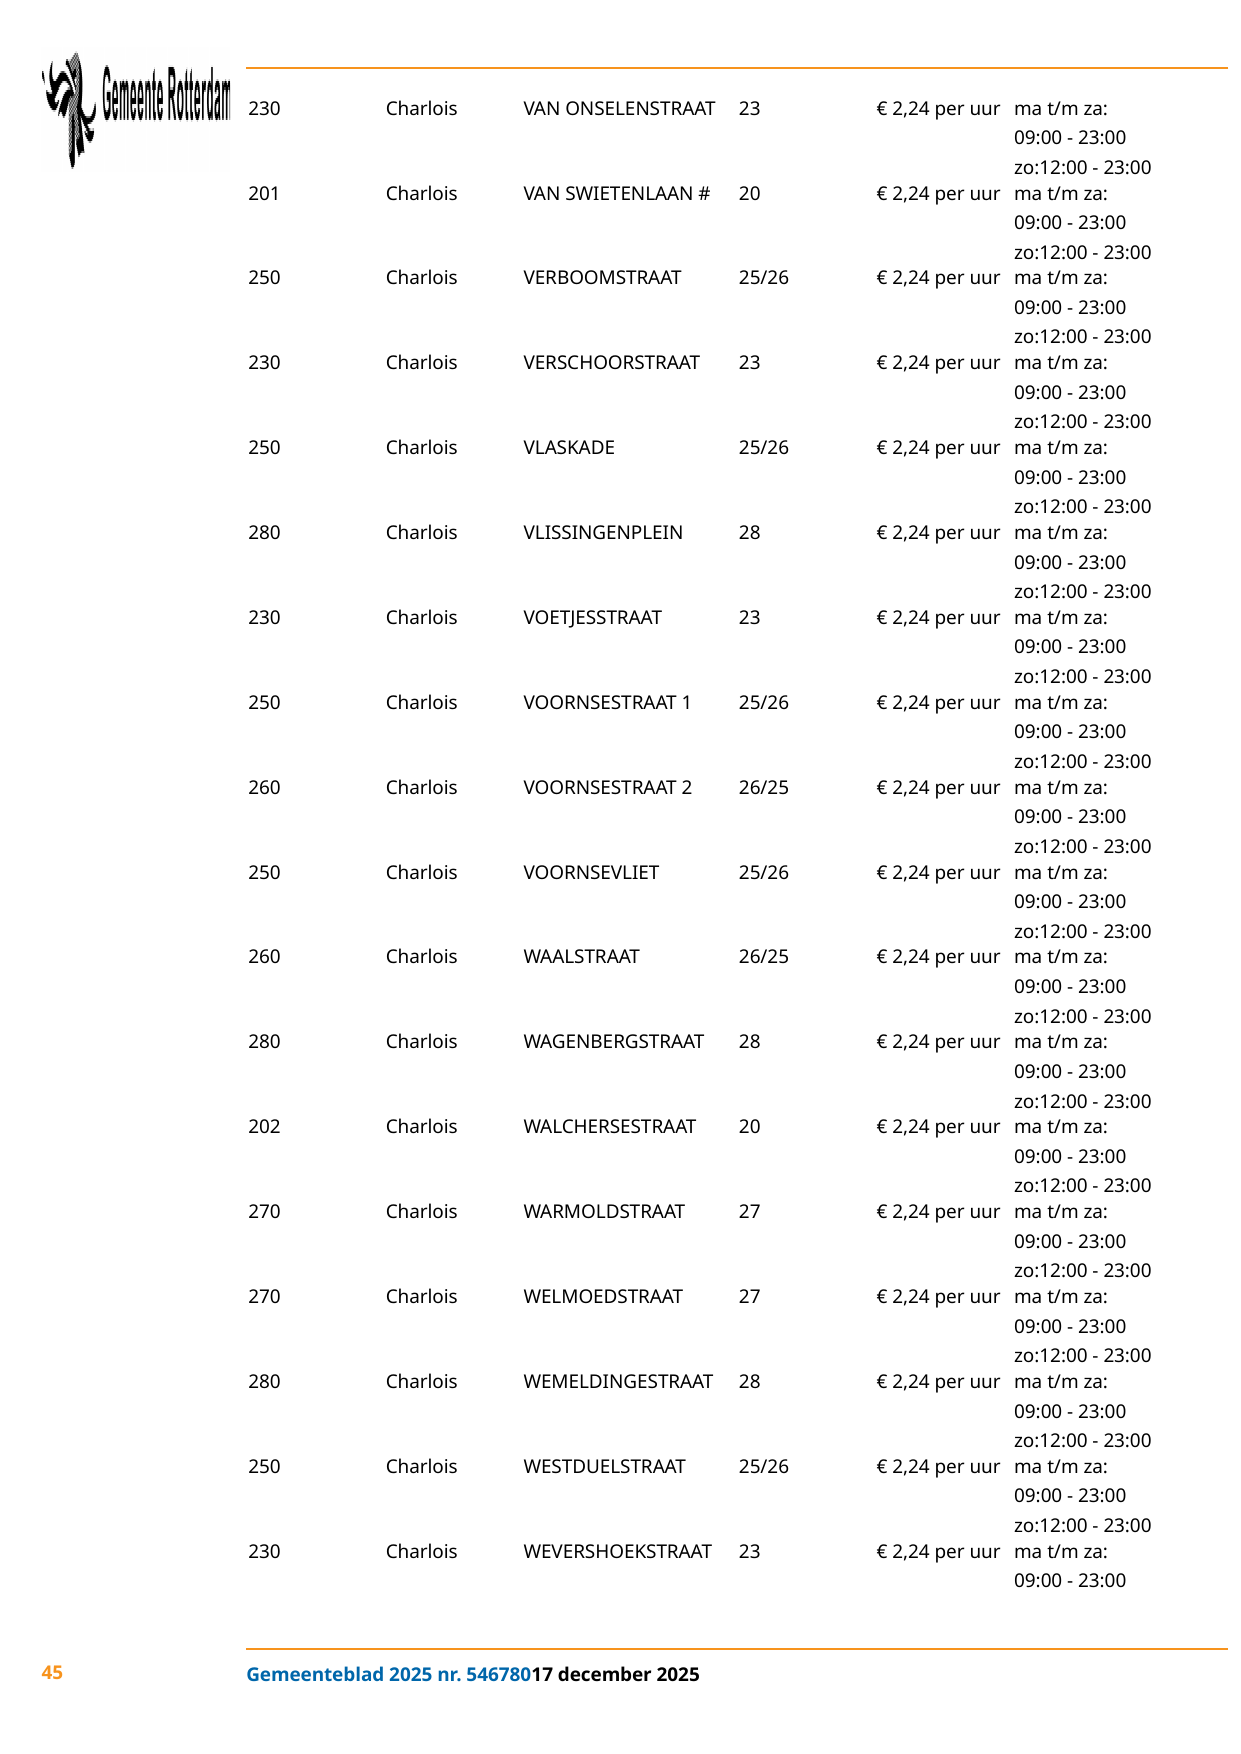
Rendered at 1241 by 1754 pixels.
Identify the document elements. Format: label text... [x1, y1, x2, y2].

table_cell € 2,24 per uur [876, 774, 1014, 859]
table_cell ma t/m za: 09:00 - 23:00 zo:12:00 - 23:00 [1014, 1283, 1152, 1368]
table_cell ma t/m za: 09:00 - 23:00 zo:12:00 - 23:00 [1014, 265, 1152, 349]
table_cell ma t/m za: 09:00 - 23:00 zo:12:00 - 23:00 [1014, 95, 1152, 180]
table_cell ma t/m za: 09:00 - 23:00 zo:12:00 - 23:00 [1014, 1029, 1152, 1113]
table_cell 260 [248, 944, 386, 1029]
table_cell Charlois [386, 1199, 523, 1283]
table_cell WELMOEDSTRAAT [523, 1283, 739, 1368]
table_cell Charlois [386, 1114, 523, 1198]
table_cell 280 [248, 519, 386, 604]
table_cell € 2,24 per uur [876, 944, 1014, 1029]
table_cell Charlois [386, 350, 523, 434]
table_cell ma t/m za: 09:00 - 23:00 zo:12:00 - 23:00 [1014, 1368, 1152, 1453]
table_cell 230 [248, 1538, 386, 1593]
table_cell 28 [739, 1368, 876, 1453]
table_cell Charlois [386, 774, 523, 859]
table_cell ma t/m za: 09:00 - 23:00 zo:12:00 - 23:00 [1014, 604, 1152, 689]
table_cell Charlois [386, 1029, 523, 1113]
table_cell 28 [739, 519, 876, 604]
table_cell WEMELDINGESTRAAT [523, 1368, 739, 1453]
table_cell 26/25 [739, 944, 876, 1029]
table_cell Charlois [386, 859, 523, 944]
table_cell WESTDUELSTRAAT [523, 1453, 739, 1538]
table_cell 25/26 [739, 689, 876, 774]
table_cell VERBOOMSTRAAT [523, 265, 739, 349]
table_cell 27 [739, 1199, 876, 1283]
table_cell 230 [248, 95, 386, 180]
table_cell € 2,24 per uur [876, 1538, 1014, 1593]
table_cell WALCHERSESTRAAT [523, 1114, 739, 1198]
table_cell ma t/m za: 09:00 - 23:00 zo:12:00 - 23:00 [1014, 859, 1152, 944]
table_cell Charlois [386, 1538, 523, 1593]
table_cell 250 [248, 265, 386, 349]
table_cell ma t/m za: 09:00 - 23:00 [1014, 1538, 1152, 1593]
table_cell € 2,24 per uur [876, 434, 1014, 519]
table_cell 25/26 [739, 434, 876, 519]
table_cell 280 [248, 1368, 386, 1453]
table_cell 23 [739, 95, 876, 180]
table_cell 23 [739, 350, 876, 434]
table_cell € 2,24 per uur [876, 1029, 1014, 1113]
table_cell 25/26 [739, 265, 876, 349]
table_cell Charlois [386, 265, 523, 349]
table_cell € 2,24 per uur [876, 1114, 1014, 1198]
table_cell € 2,24 per uur [876, 180, 1014, 264]
table_cell WEVERSHOEKSTRAAT [523, 1538, 739, 1593]
table_cell ma t/m za: 09:00 - 23:00 zo:12:00 - 23:00 [1014, 1453, 1152, 1538]
table_cell 250 [248, 859, 386, 944]
table_cell 270 [248, 1199, 386, 1283]
table_cell 201 [248, 180, 386, 264]
table_cell € 2,24 per uur [876, 1199, 1014, 1283]
table_cell € 2,24 per uur [876, 604, 1014, 689]
table_cell WAALSTRAAT [523, 944, 739, 1029]
table_cell 260 [248, 774, 386, 859]
table_cell VOORNSESTRAAT 1 [523, 689, 739, 774]
table_cell VLASKADE [523, 434, 739, 519]
table_cell 250 [248, 1453, 386, 1538]
table_cell € 2,24 per uur [876, 265, 1014, 349]
table_cell € 2,24 per uur [876, 1453, 1014, 1538]
table_cell VLISSINGENPLEIN [523, 519, 739, 604]
table_cell VAN ONSELENSTRAAT [523, 95, 739, 180]
table_cell Charlois [386, 519, 523, 604]
table_cell 27 [739, 1283, 876, 1368]
table_cell WARMOLDSTRAAT [523, 1199, 739, 1283]
table_cell VOORNSESTRAAT 2 [523, 774, 739, 859]
table_cell Charlois [386, 604, 523, 689]
table_cell € 2,24 per uur [876, 689, 1014, 774]
table_cell ma t/m za: 09:00 - 23:00 zo:12:00 - 23:00 [1014, 350, 1152, 434]
table_cell 25/26 [739, 859, 876, 944]
table_cell ma t/m za: 09:00 - 23:00 zo:12:00 - 23:00 [1014, 944, 1152, 1029]
table_cell 26/25 [739, 774, 876, 859]
table_cell Charlois [386, 95, 523, 180]
table_cell Charlois [386, 1453, 523, 1538]
table_cell VAN SWIETENLAAN # [523, 180, 739, 264]
table_cell WAGENBERGSTRAAT [523, 1029, 739, 1113]
table_cell 230 [248, 604, 386, 689]
table_cell ma t/m za: 09:00 - 23:00 zo:12:00 - 23:00 [1014, 1199, 1152, 1283]
table_cell 25/26 [739, 1453, 876, 1538]
table_cell 280 [248, 1029, 386, 1113]
table_cell Charlois [386, 1283, 523, 1368]
table_cell 23 [739, 1538, 876, 1593]
table_cell 202 [248, 1114, 386, 1198]
table_cell ma t/m za: 09:00 - 23:00 zo:12:00 - 23:00 [1014, 519, 1152, 604]
table_cell € 2,24 per uur [876, 1368, 1014, 1453]
table_cell 270 [248, 1283, 386, 1368]
table_cell 28 [739, 1029, 876, 1113]
table_cell Charlois [386, 1368, 523, 1453]
table_cell ma t/m za: 09:00 - 23:00 zo:12:00 - 23:00 [1014, 1114, 1152, 1198]
table_cell ma t/m za: 09:00 - 23:00 zo:12:00 - 23:00 [1014, 689, 1152, 774]
table_cell € 2,24 per uur [876, 95, 1014, 180]
table_cell 230 [248, 350, 386, 434]
table_cell 250 [248, 689, 386, 774]
table_cell ma t/m za: 09:00 - 23:00 zo:12:00 - 23:00 [1014, 180, 1152, 264]
table_cell ma t/m za: 09:00 - 23:00 zo:12:00 - 23:00 [1014, 434, 1152, 519]
table_cell Charlois [386, 180, 523, 264]
table_cell Charlois [386, 434, 523, 519]
table_cell 20 [739, 1114, 876, 1198]
table_cell Charlois [386, 689, 523, 774]
table_cell 20 [739, 180, 876, 264]
table_cell € 2,24 per uur [876, 519, 1014, 604]
table_cell € 2,24 per uur [876, 350, 1014, 434]
table_cell 250 [248, 434, 386, 519]
table_cell Charlois [386, 944, 523, 1029]
table_cell VERSCHOORSTRAAT [523, 350, 739, 434]
table_cell € 2,24 per uur [876, 1283, 1014, 1368]
table_cell VOETJESSTRAAT [523, 604, 739, 689]
table_cell VOORNSEVLIET [523, 859, 739, 944]
table_cell € 2,24 per uur [876, 859, 1014, 944]
table_cell 23 [739, 604, 876, 689]
picture [41, 47, 231, 172]
table_cell ma t/m za: 09:00 - 23:00 zo:12:00 - 23:00 [1014, 774, 1152, 859]
